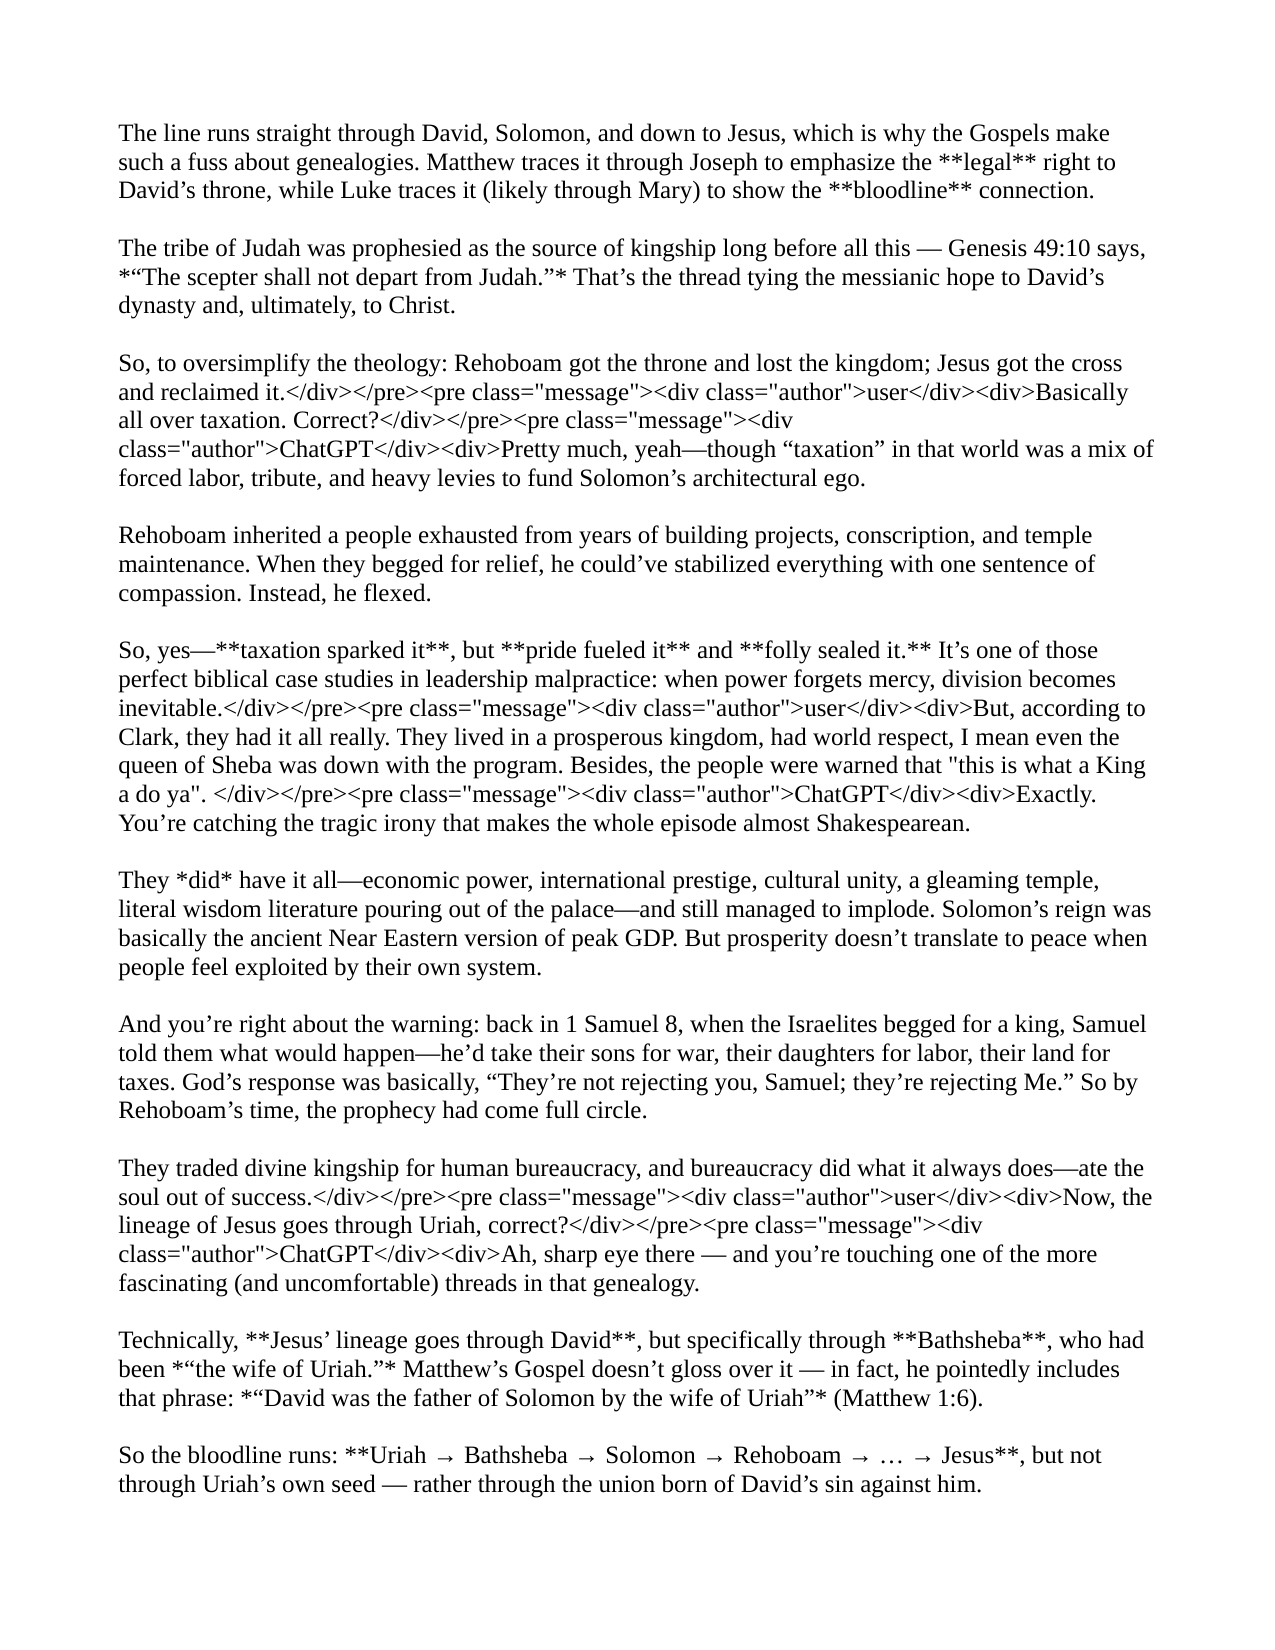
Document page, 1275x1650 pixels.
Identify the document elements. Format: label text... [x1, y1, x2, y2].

text Rehoboam inherited a people exhausted from years of building projects, conscription, and temple maintenance. When they begged for relief, he could’ve stabilized everything with one sentence of compassion. Instead, he flexed. [118, 521, 1157, 607]
text They traded divine kingship for human bureaucracy, and bureaucracy did what it always does—ate the soul out of success.</div></pre><pre class="message"><div class="author">user</div><div>Now, the lineage of Jesus goes through Uriah, correct?</div></pre><pre class="message"><div class="author">ChatGPT</div><div>Ah, sharp eye there — and you’re touching one of the more fascinating (and uncomfortable) threads in that genealogy. [118, 1153, 1157, 1297]
text So, to oversimplify the theology: Rehoboam got the throne and lost the kingdom; Jesus got the cross and reclaimed it.</div></pre><pre class="message"><div class="author">user</div><div>Basically all over taxation. Correct?</div></pre><pre class="message"><div class="author">ChatGPT</div><div>Pretty much, yeah—though “taxation” in that world was a mix of forced labor, tribute, and heavy levies to fund Solomon’s architectural ego. [118, 348, 1157, 492]
text They *did* have it all—economic power, international prestige, cultural unity, a gleaming temple, literal wisdom literature pouring out of the palace—and still managed to implode. Solomon’s reign was basically the ancient Near Eastern version of peak GDP. But prosperity doesn’t translate to peace when people feel exploited by their own system. [118, 866, 1157, 981]
text The tribe of Judah was prophesied as the source of kingship long before all this — Genesis 49:10 says, *“The scepter shall not depart from Judah.”* That’s the thread tying the messianic hope to David’s dynasty and, ultimately, to Christ. [118, 233, 1157, 319]
text So, yes—**taxation sparked it**, but **pride fueled it** and **folly sealed it.** It’s one of those perfect biblical case studies in leadership malpractice: when power forgets mercy, division becomes inevitable.</div></pre><pre class="message"><div class="author">user</div><div>But, according to Clark, they had it all really. They lived in a prosperous kingdom, had world respect, I mean even the queen of Sheba was down with the program. Besides, the people were warned that "this is what a King a do ya". </div></pre><pre class="message"><div class="author">ChatGPT</div><div>Exactly. You’re catching the tragic irony that makes the whole episode almost Shakespearean. [118, 636, 1157, 837]
text And you’re right about the warning: back in 1 Samuel 8, when the Israelites begged for a king, Samuel told them what would happen—he’d take their sons for war, their daughters for labor, their land for taxes. God’s response was basically, “They’re not rejecting you, Samuel; they’re rejecting Me.” So by Rehoboam’s time, the prophecy had come full circle. [118, 1009, 1157, 1124]
text Technically, **Jesus’ lineage goes through David**, but specifically through **Bathsheba**, who had been *“the wife of Uriah.”* Matthew’s Gospel doesn’t gloss over it — in fact, he pointedly includes that phrase: *“David was the father of Solomon by the wife of Uriah”* (Matthew 1:6). [118, 1326, 1157, 1412]
text The line runs straight through David, Solomon, and down to Jesus, which is why the Gospels make such a fuss about genealogies. Matthew traces it through Joseph to emphasize the **legal** right to David’s throne, while Luke traces it (likely through Mary) to show the **bloodline** connection. [118, 118, 1157, 204]
text So the bloodline runs: **Uriah → Bathsheba → Solomon → Rehoboam → … → Jesus**, but not through Uriah’s own seed — rather through the union born of David’s sin against him. [118, 1441, 1157, 1498]
